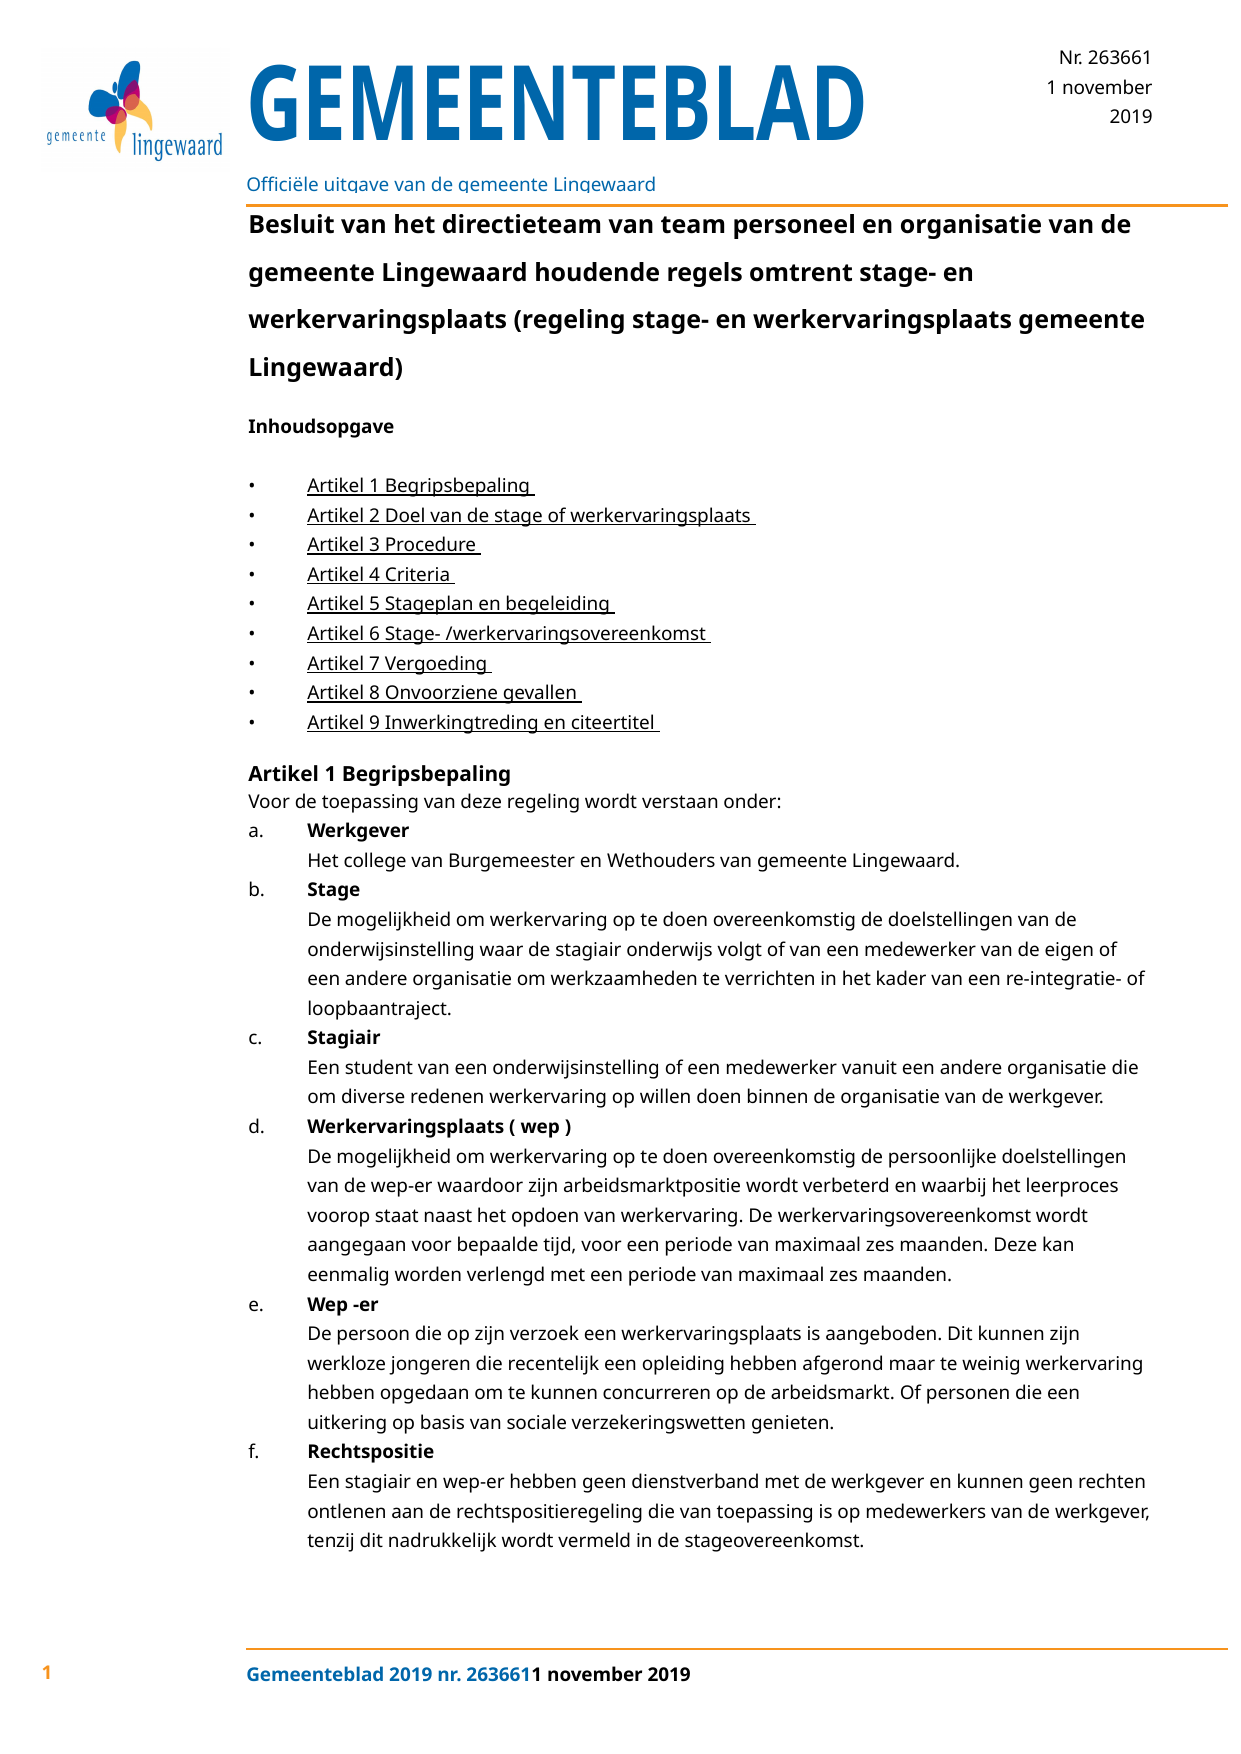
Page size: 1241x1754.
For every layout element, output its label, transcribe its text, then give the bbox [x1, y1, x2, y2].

text Voor de toepassing van deze regeling wordt verstaan onder: [248, 788, 1152, 813]
list Artikel 8 Onvoorziene gevallen [248, 679, 1152, 705]
list Het college van Burgemeester en Wethouders van gemeente Lingewaard. [248, 847, 1152, 873]
list Artikel 6 Stage- /werkervaringsovereenkomst [248, 620, 1152, 646]
list Werkgever [248, 817, 1152, 843]
list Een student van een onderwijsinstelling of een medewerker vanuit een andere organisatie die om diverse redenen werkervaring op willen doen binnen de organisatie van de werkgever. [248, 1054, 1152, 1109]
picture [41, 47, 231, 172]
list Werkervaringsplaats ( wep ) [248, 1113, 1152, 1139]
list De mogelijkheid om werkervaring op te doen overeenkomstig de doelstellingen van de onderwijsinstelling waar de stagiair onderwijs volgt of van een medewerker van de eigen of een andere organisatie om werkzaamheden te verrichten in het kader van een re-integratie- of loopbaantraject. [248, 906, 1152, 1021]
text Inhoudsopgave [248, 413, 1152, 439]
list Artikel 9 Inwerkingtreding en citeertitel [248, 709, 1152, 735]
list Artikel 4 Criteria [248, 561, 1152, 587]
list De persoon die op zijn verzoek een werkervaringsplaats is aangeboden. Dit kunnen zijn werkloze jongeren die recentelijk een opleiding hebben afgerond maar te weinig werkervaring hebben opgedaan om te kunnen concurreren op de arbeidsmarkt. Of personen die een uitkering op basis van sociale verzekeringswetten genieten. [248, 1320, 1152, 1435]
list Een stagiair en wep-er hebben geen dienstverband met de werkgever en kunnen geen rechten ontlenen aan de rechtspositieregeling die van toepassing is op medewerkers van de werkgever, tenzij dit nadrukkelijk wordt vermeld in de stageovereenkomst. [248, 1468, 1152, 1553]
list Stagiair [248, 1024, 1152, 1050]
text Besluit van het directieteam van team personeel en organisatie van de gemeente Lingewaard houdende regels omtrent stage- en werkervaringsplaats (regeling stage- en werkervaringsplaats gemeente Lingewaard) [248, 207, 1152, 384]
list Rechtspositie [248, 1439, 1152, 1464]
list Artikel 7 Vergoeding [248, 650, 1152, 676]
list Artikel 1 Begripsbepaling [248, 472, 1152, 498]
list Artikel 5 Stageplan en begeleiding [248, 591, 1152, 616]
list Stage [248, 877, 1152, 902]
list Artikel 3 Procedure [248, 531, 1152, 557]
list Wep -er [248, 1291, 1152, 1316]
text Artikel 1 Begripsbepaling [248, 759, 1152, 788]
list Artikel 2 Doel van de stage of werkervaringsplaats [248, 502, 1152, 528]
list De mogelijkheid om werkervaring op te doen overeenkomstig de persoonlijke doelstellingen van de wep-er waardoor zijn arbeidsmarktpositie wordt verbeterd en waarbij het leerproces voorop staat naast het opdoen van werkervaring. De werkervaringsovereenkomst wordt aangegaan voor bepaalde tijd, voor een periode van maximaal zes maanden. Deze kan eenmalig worden verlengd met een periode van maximaal zes maanden. [248, 1143, 1152, 1287]
